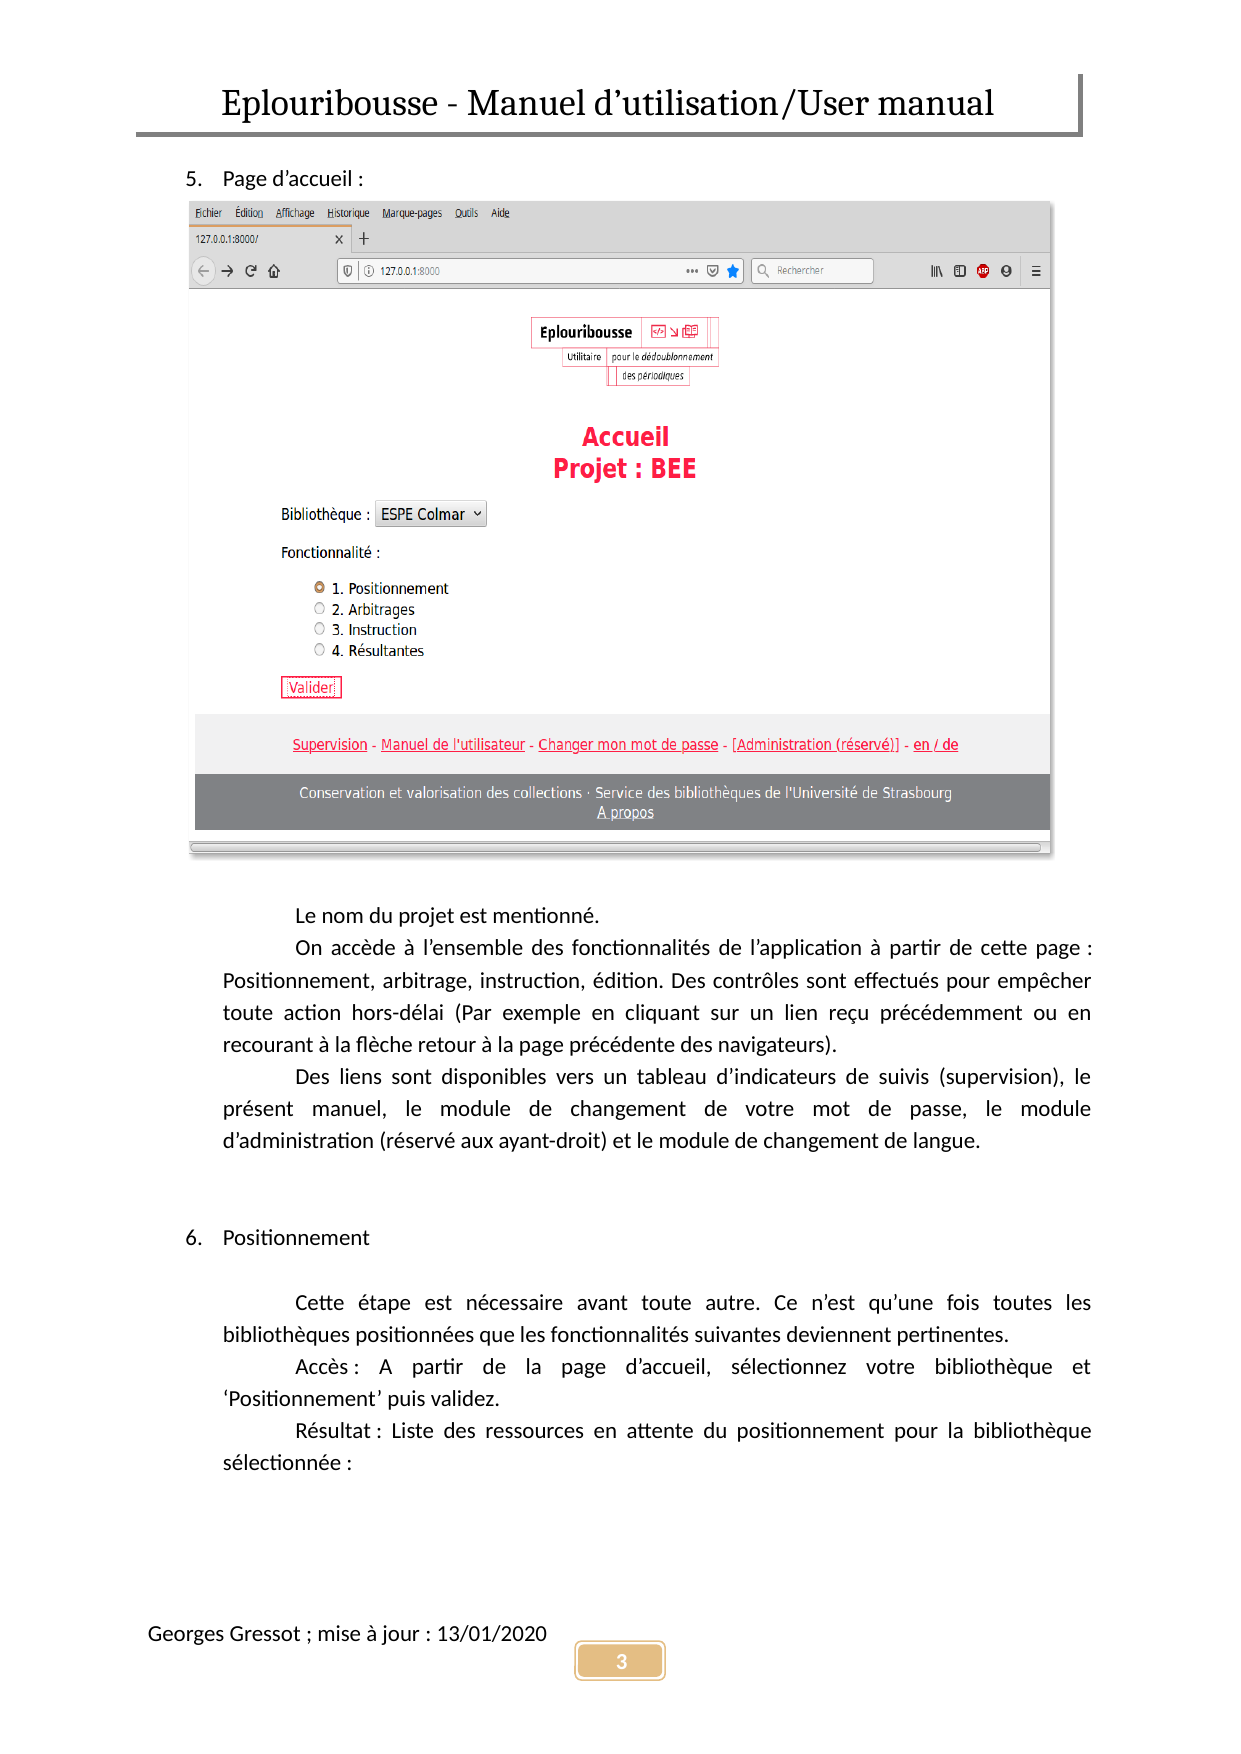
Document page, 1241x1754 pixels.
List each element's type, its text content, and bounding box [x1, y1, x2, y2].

picture [185, 196, 1055, 861]
list Le nom du projet est mentionné. [223, 901, 1093, 929]
list Page d’accueil : [185, 164, 1093, 193]
list Cette étape est nécessaire avant toute autre. Ce n’est qu’une fois toutes les bibliothèques positionnées que les fonctionnalités suivantes deviennent pertinentes. [223, 1288, 1093, 1348]
list Résultat : Liste des ressources en attente du positionnement pour la bibliothèque sélectionnée : [223, 1416, 1093, 1477]
list On accède à l’ensemble des fonctionnalités de l’application à partir de cette page : Positionnement, arbitrage, instruction, édition. Des contrôles sont effectués pour empêcher toute action hors-délai (Par exemple en cliquant sur un lien reçu précédemment ou en recourant à la flèche retour à la page précédente des navigateurs). [223, 933, 1093, 1058]
list Positionnement [185, 1223, 1093, 1251]
list Accès : A partir de la page d’accueil, sélectionnez votre bibliothèque et ‘Positionnement’ puis validez. [223, 1352, 1093, 1412]
list Des liens sont disponibles vers un tableau d’indicateurs de suivis (supervision), le présent manuel, le module de changement de votre mot de passe, le module d’administration (réservé aux ayant-droit) et le module de changement de langue. [223, 1062, 1093, 1155]
